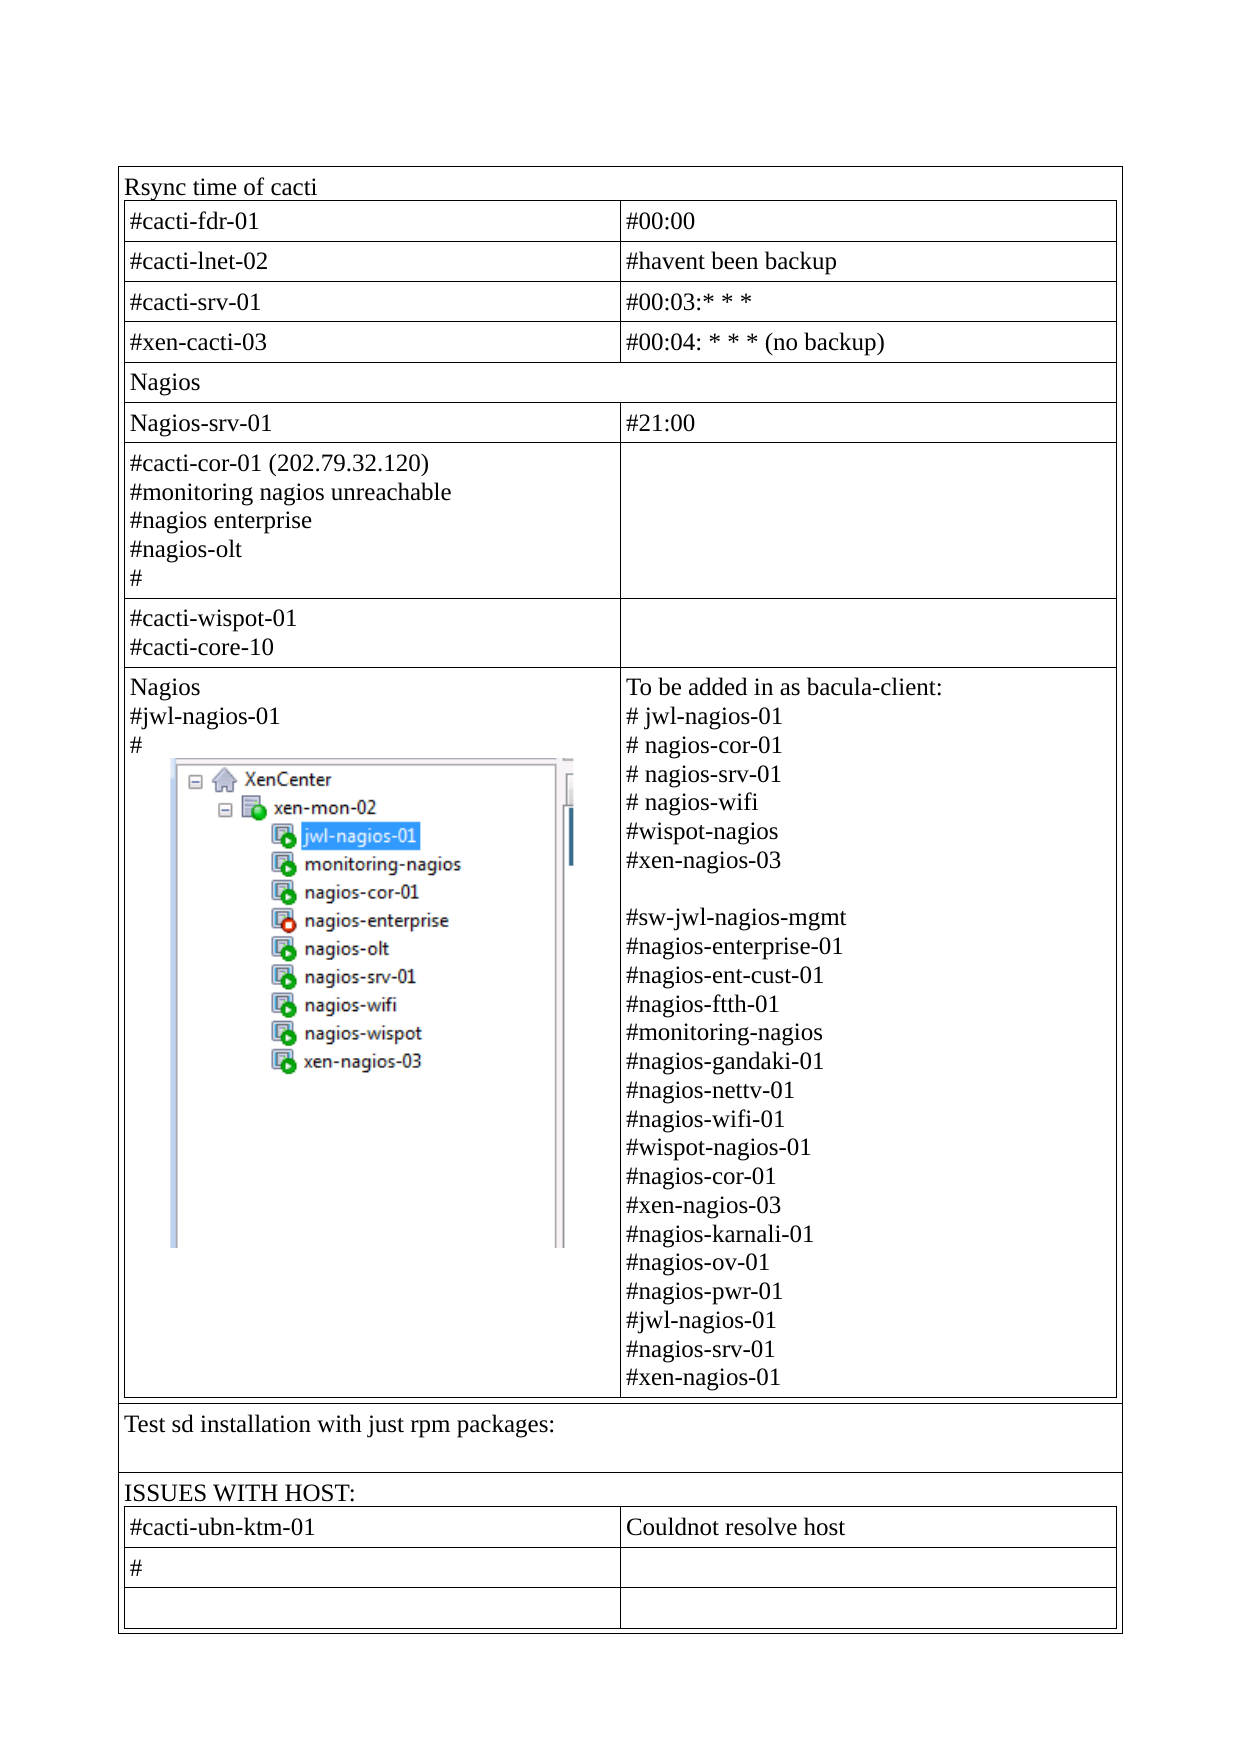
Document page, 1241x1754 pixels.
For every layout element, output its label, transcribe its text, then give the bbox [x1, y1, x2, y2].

table_cell #havent been backup [621, 242, 1116, 281]
table_header #cacti-fdr-01 [125, 201, 620, 241]
table_cell #cacti-cor-01 (202.79.32.120) #monitoring nagios unreachable #nagios enterprise #nagios-olt # [125, 443, 620, 597]
table_header Rsync time of cacti [119, 167, 1122, 1403]
table_cell ISSUES WITH HOST: [119, 1473, 1122, 1633]
picture [170, 758, 574, 1248]
table_cell [621, 1588, 1116, 1627]
table_header #cacti-ubn-ktm-01 [125, 1507, 620, 1547]
table_header #00:00 [621, 201, 1116, 241]
table_cell Nagios-srv-01 [125, 403, 620, 442]
table_cell #cacti-srv-01 [125, 282, 620, 321]
table_cell # [125, 1548, 620, 1587]
table_cell #21:00 [621, 403, 1116, 442]
table_header Couldnot resolve host [621, 1507, 1116, 1547]
table_cell [621, 599, 1116, 667]
table_cell Nagios #jwl-nagios-01 # [125, 668, 620, 1397]
table_cell #00:03:* * * [621, 282, 1116, 321]
table_cell #00:04: * * * (no backup) [621, 322, 1116, 362]
table_cell To be added in as bacula-client: # jwl-nagios-01 # nagios-cor-01 # nagios-srv-01 # nagios-wifi #wispot-nagios #xen-nagios-03 #sw-jwl-nagios-mgmt #nagios-enterprise-01 #nagios-ent-cust-01 #nagios-ftth-01 #monitoring-nagios #nagios-gandaki-01 #nagios-nettv-01 #nagios-wifi-01 #wispot-nagios-01 #nagios-cor-01 #xen-nagios-03 #nagios-karnali-01 #nagios-ov-01 #nagios-pwr-01 #jwl-nagios-01 #nagios-srv-01 #xen-nagios-01 [621, 668, 1116, 1397]
table_cell #cacti-lnet-02 [125, 242, 620, 281]
table_cell Nagios [125, 363, 1116, 402]
table_cell [125, 1588, 620, 1627]
table_cell [621, 443, 1116, 597]
table_cell #xen-cacti-03 [125, 322, 620, 362]
table_cell [621, 1548, 1116, 1587]
table_cell Test sd installation with just rpm packages: [119, 1404, 1122, 1472]
table_cell #cacti-wispot-01 #cacti-core-10 [125, 599, 620, 667]
